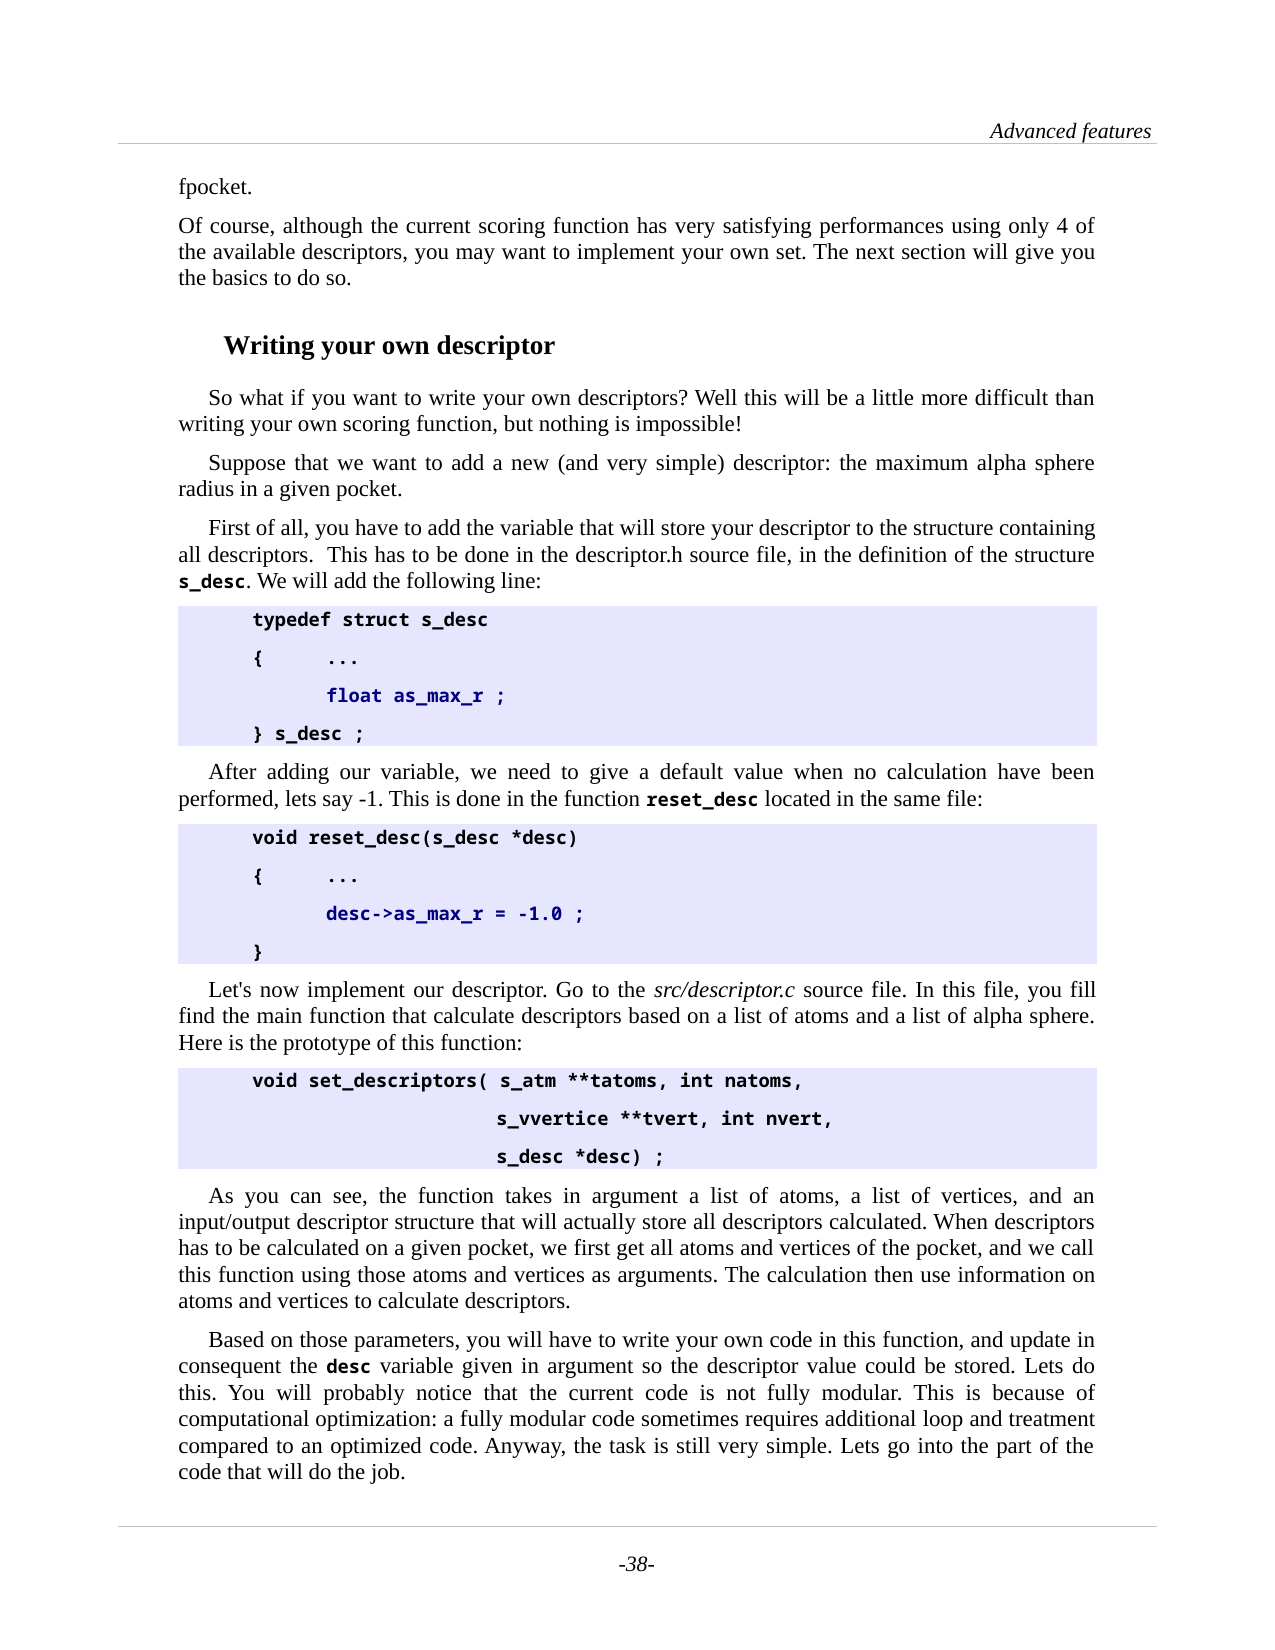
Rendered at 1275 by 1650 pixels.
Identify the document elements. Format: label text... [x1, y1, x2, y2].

subtitle Writing your own descriptor [223, 329, 1157, 360]
text s_vvertice **tvert, int nvert, [178, 1106, 1097, 1131]
text } s_desc ; [178, 720, 1097, 746]
text Let's now implement our descriptor. Go to the src/descriptor.c source file. In this file, you fill find the main function that calculate descriptors based on a list of atoms and a list of alpha sphere. Here is the prototype of this function: [178, 976, 1097, 1055]
text typedef struct s_desc [178, 606, 1097, 632]
text First of all, you have to add the variable that will store your descriptor to the structure containing all descriptors. This has to be done in the descriptor.h source file, in the definition of the structure s_desc. We will add the following line: [178, 514, 1097, 594]
text float as_max_r ; [178, 682, 1097, 708]
text void set_descriptors( s_atm **tatoms, int natoms, [178, 1068, 1097, 1093]
text void reset_desc(s_desc *desc) [178, 824, 1097, 849]
text Of course, although the current scoring function has very satisfying performances using only 4 of the available descriptors, you may want to implement your own set. The next section will give you the basics to do so. [178, 212, 1097, 291]
text Suppose that we want to add a new (and very simple) descriptor: the maximum alpha sphere radius in a given pocket. [178, 449, 1097, 502]
text desc->as_max_r = -1.0 ; [178, 900, 1097, 926]
text After adding our variable, we need to give a default value when no calculation have been performed, lets say -1. This is done in the function reset_desc located in the same file: [178, 758, 1097, 812]
text { ... [178, 644, 1097, 670]
text Based on those parameters, you will have to write your own code in this function, and update in consequent the desc variable given in argument so the descriptor value could be stored. Lets do this. You will probably notice that the current code is not fully modular. This is because of computational optimization: a fully modular code sometimes requires additional loop and treatment compared to an optimized code. Anyway, the task is still very simple. Lets go into the part of the code that will do the job. [178, 1326, 1097, 1484]
text } [178, 938, 1097, 964]
text So what if you want to write your own descriptors? Well this will be a little more difficult than writing your own scoring function, but nothing is impossible! [178, 384, 1097, 437]
text As you can see, the function takes in argument a list of atoms, a list of vertices, and an input/output descriptor structure that will actually store all descriptors calculated. When descriptors has to be calculated on a given pocket, we first get all atoms and vertices of the pocket, and we call this function using those atoms and vertices as arguments. The calculation then use information on atoms and vertices to calculate descriptors. [178, 1182, 1097, 1313]
text { ... [178, 862, 1097, 888]
text fpocket. [178, 173, 1097, 199]
text s_desc *desc) ; [178, 1144, 1097, 1169]
